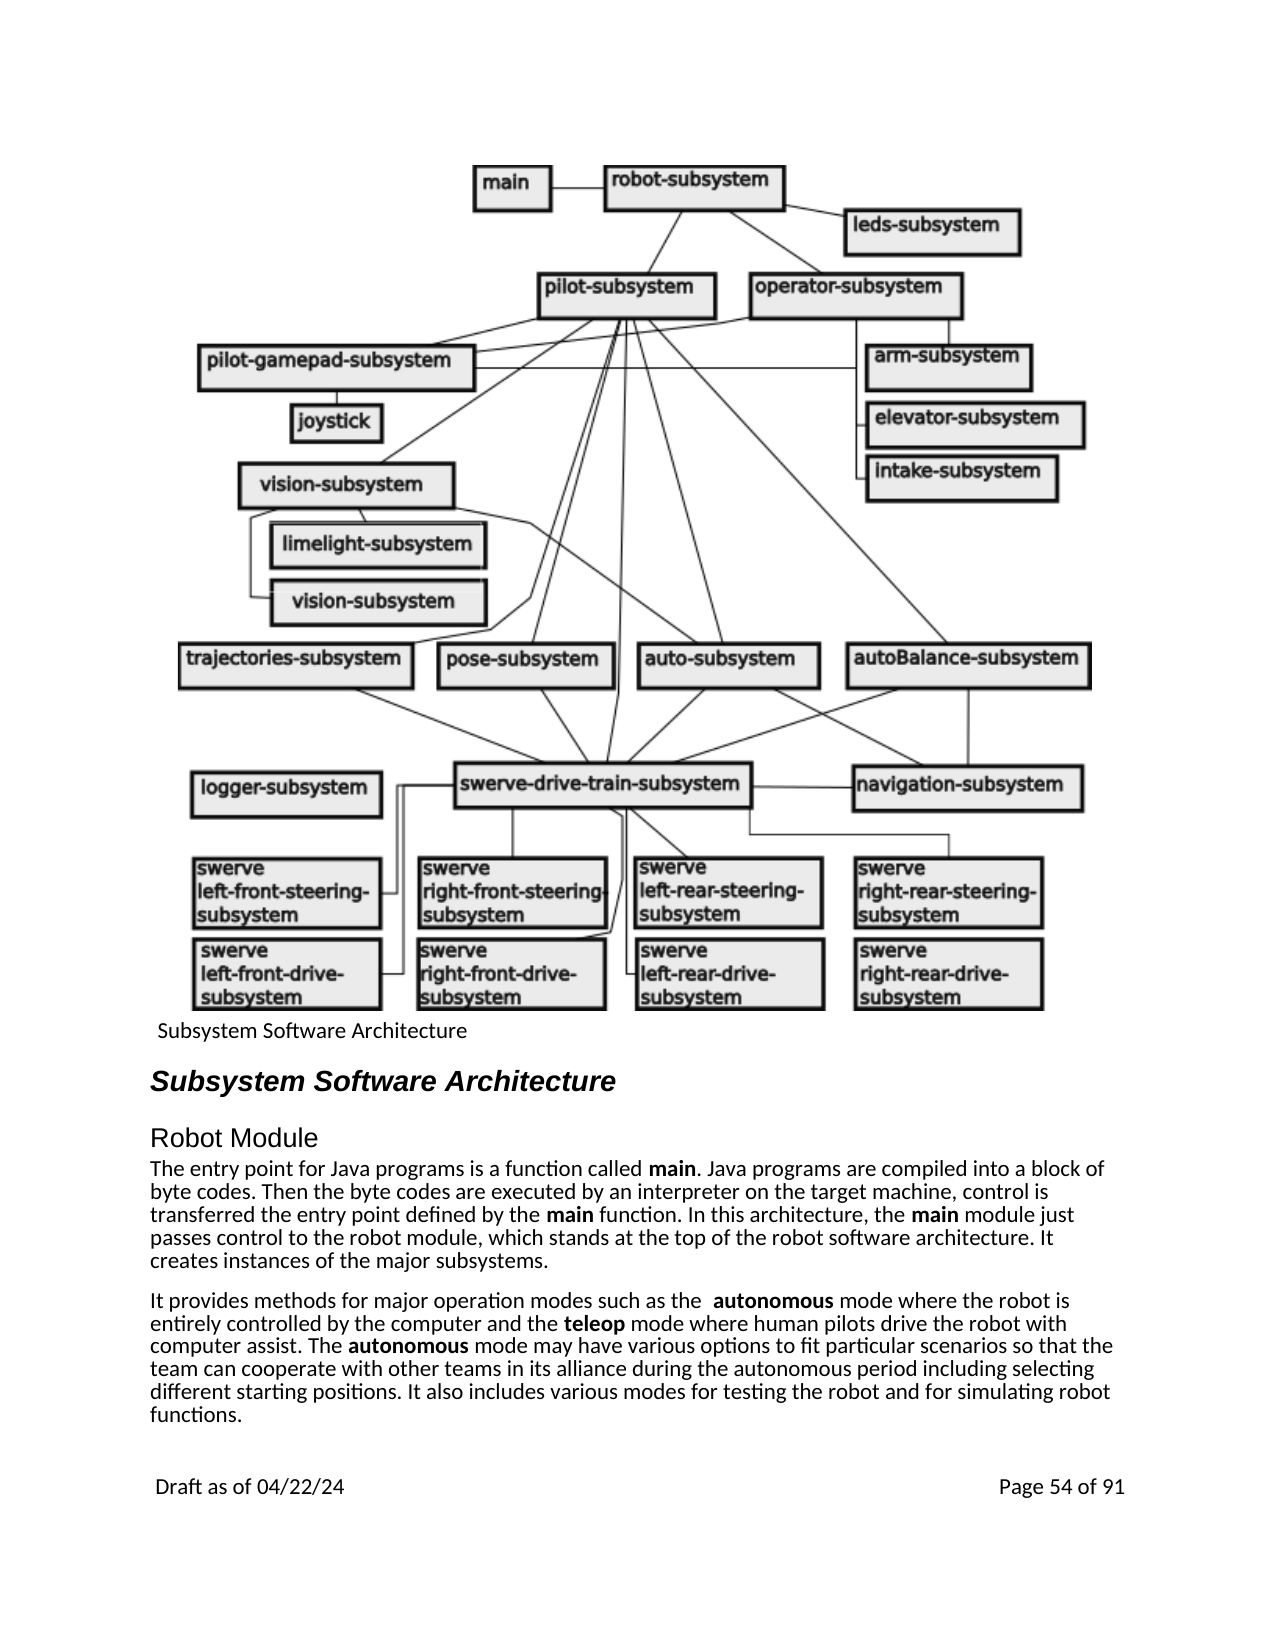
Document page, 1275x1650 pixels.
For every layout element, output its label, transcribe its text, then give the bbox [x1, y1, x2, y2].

subtitle Subsystem Software Architecture [148, 156, 1125, 1098]
picture [177, 165, 1092, 1011]
subtitle Robot Module [150, 1123, 1125, 1153]
text Subsystem Software Architecture [157, 1011, 1112, 1045]
text The entry point for Java programs is a function called main. Java programs are compiled into a block of byte codes. Then the byte codes are executed by an interpreter on the target machine, control is transferred the entry point defined by the main function. In this architecture, the main module just passes control to the robot module, which stands at the top of the robot software architecture. It creates instances of the major subsystems. [150, 1159, 1125, 1274]
text It provides methods for major operation modes such as the autonomous mode where the robot is entirely controlled by the computer and the teleop mode where human pilots drive the robot with computer assist. The autonomous mode may have various options to fit particular scenarios so that the team can cooperate with other teams in its alliance during the autonomous period including selecting different starting positions. It also includes various modes for testing the robot and for simulating robot functions. [150, 1291, 1125, 1428]
